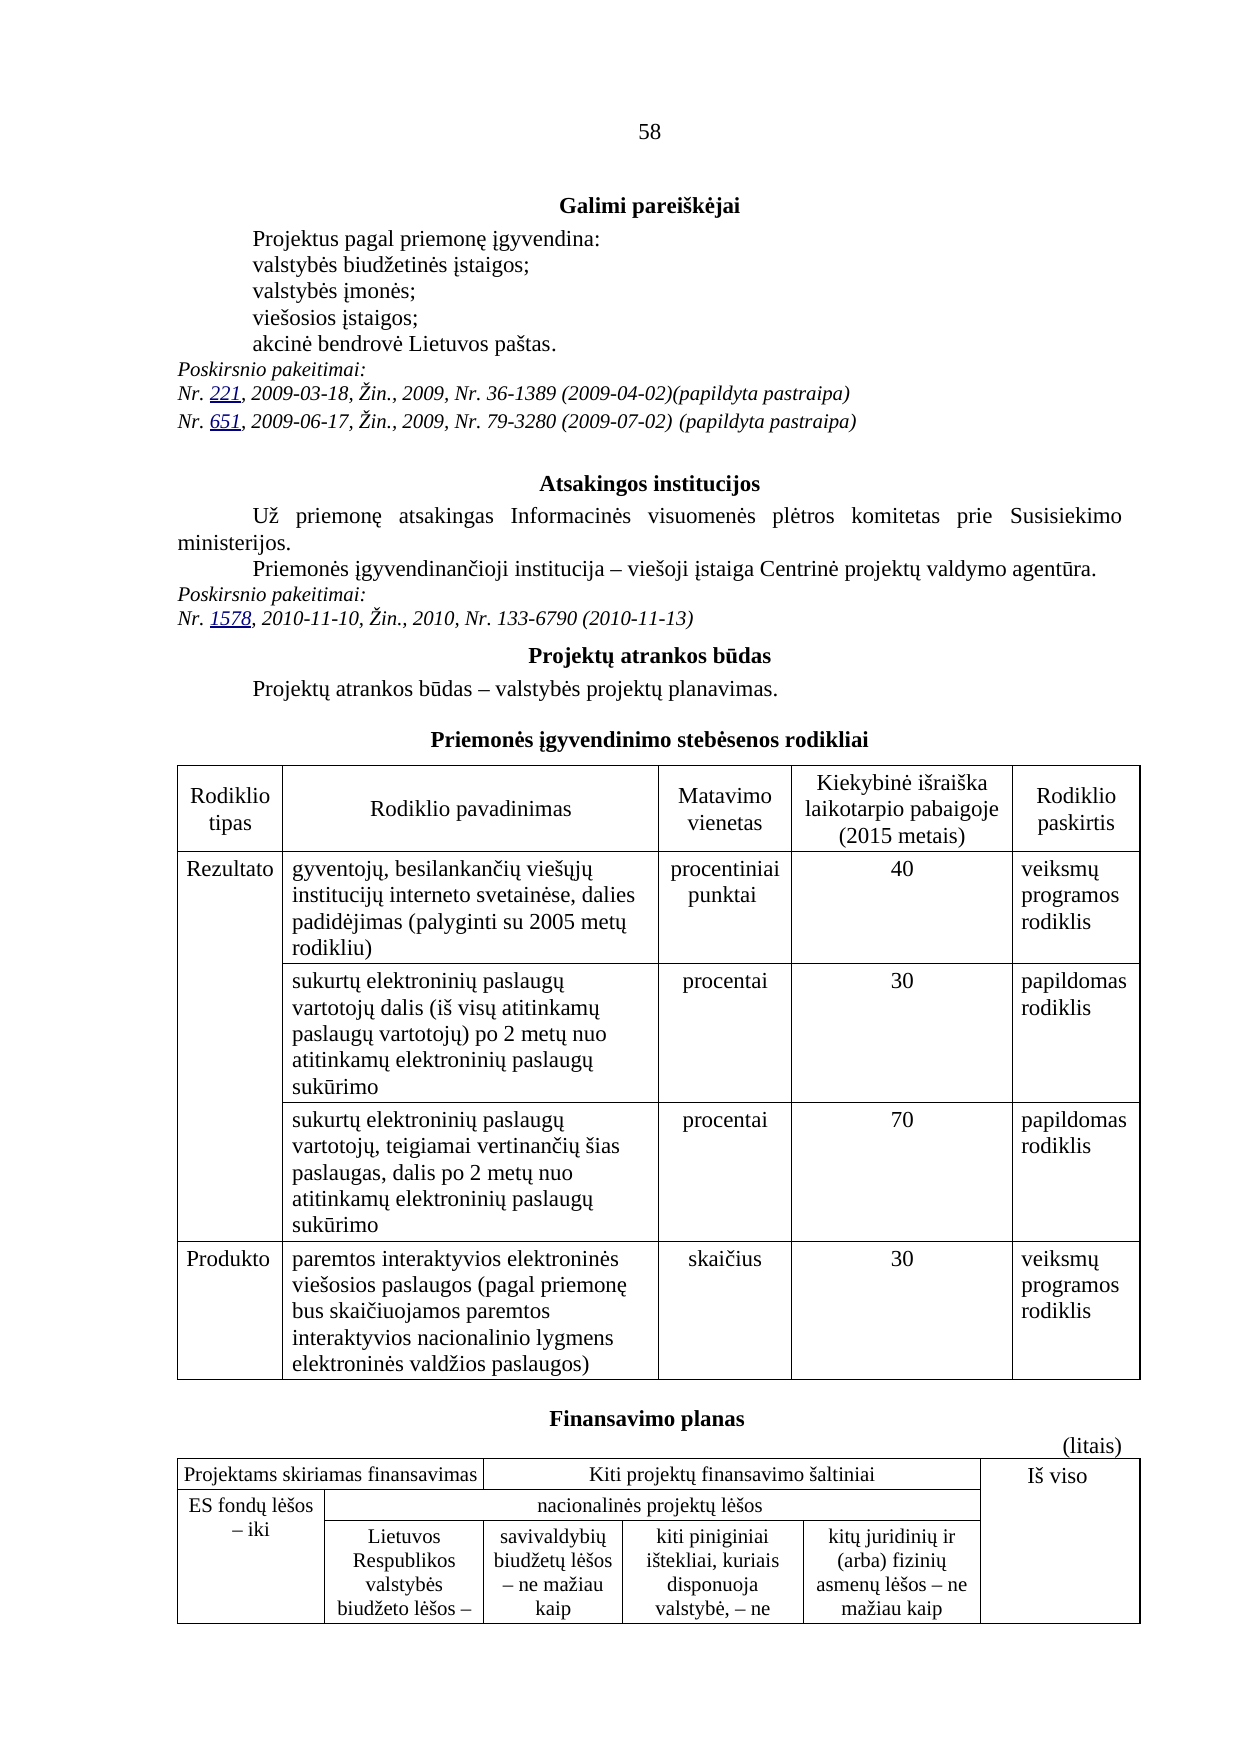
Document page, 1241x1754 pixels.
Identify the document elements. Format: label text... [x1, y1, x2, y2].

table_header Rodiklio pavadinimas [283, 766, 658, 851]
table_cell papildomas rodiklis [1013, 1103, 1139, 1241]
table_cell veiksmų programos rodiklis [1013, 852, 1139, 963]
text (litais) [177, 1432, 1122, 1458]
table_header Kiekybinė išraiška laikotarpio pabaigoje (2015 metais) [792, 766, 1012, 851]
table_cell sukurtų elektroninių paslaugų vartotojų, teigiamai vertinančių šias paslaugas, dalis po 2 metų nuo atitinkamų elektroninių paslaugų sukūrimo [283, 1103, 658, 1241]
text valstybės biudžetinės įstaigos; [177, 251, 1122, 277]
text Poskirsnio pakeitimai: [177, 582, 1122, 606]
table_header Rodiklio paskirtis [1013, 766, 1139, 851]
table_header Iš viso [981, 1459, 1139, 1623]
text Projektų atrankos būdas – valstybės projektų planavimas. [177, 675, 1122, 701]
text Priemonės įgyvendinimo stebėsenos rodikliai [177, 726, 1122, 753]
table_cell procentai [659, 1103, 791, 1241]
text Projektų atrankos būdas [177, 642, 1122, 669]
table_cell gyventojų, besilankančių viešųjų institucijų interneto svetainėse, dalies padidėjimas (palyginti su 2005 metų rodikliu) [283, 852, 658, 963]
table_cell procentiniai punktai [659, 852, 791, 963]
text Finansavimo planas [177, 1405, 1122, 1432]
text Galimi pareiškėjai [177, 192, 1122, 218]
table_header Rodiklio tipas [178, 766, 282, 851]
table_cell nacionalinės projektų lėšos [325, 1490, 980, 1520]
text viešosios įstaigos; [177, 304, 1122, 330]
table_cell 30 [792, 964, 1012, 1102]
text Nr. 1578, 2010-11-10, Žin., 2010, Nr. 133-6790 (2010-11-13) [177, 606, 1122, 630]
table_cell Lietuvos Respublikos vals­tybės biudžeto lėšos – [325, 1521, 483, 1623]
table_cell skaičius [659, 1242, 791, 1379]
text Atsakingos institucijos [177, 470, 1122, 496]
table_cell sukurtų elektroninių paslaugų vartotojų dalis (iš visų atitinkamų paslaugų vartotojų) po 2 metų nuo atitinkamų elektroninių paslaugų sukūrimo [283, 964, 658, 1102]
text Poskirsnio pakeitimai: [177, 357, 1122, 381]
text akcinė bendrovė Lietuvos paštas. [177, 330, 1122, 357]
text valstybės įmonės; [177, 277, 1122, 304]
table_cell paremtos interaktyvios elektroninės viešosios paslaugos (pagal priemonę bus skaičiuojamos paremtos interaktyvios nacionalinio lygmens elektroninės valdžios paslaugos) [283, 1242, 658, 1379]
table_header Projektams skiriamas finansavimas [178, 1459, 483, 1489]
table_cell 40 [792, 852, 1012, 963]
table_cell Rezultato [178, 852, 282, 1241]
text Priemonės įgyvendinančioji institucija – viešoji įstaiga Centrinė projektų valdymo agentūra. [177, 555, 1122, 582]
text Projektus pagal priemonę įgyvendina: [177, 225, 1122, 251]
table_header Matavimo vienetas [659, 766, 791, 851]
table_cell Produkto [178, 1242, 282, 1379]
table_cell savivaldybių biudžetų lėšos – ne mažiau kaip [484, 1521, 622, 1623]
table_cell ES fondų lėšos – iki [178, 1490, 324, 1623]
table_header Kiti projektų finansavimo šaltiniai [484, 1459, 980, 1489]
table_cell 30 [792, 1242, 1012, 1379]
text Nr. 221, 2009-03-18, Žin., 2009, Nr. 36-1389 (2009-04-02)(papildyta pastraipa) [177, 381, 1122, 405]
text Už priemonę atsakingas Informacinės visuomenės plėtros komitetas prie Susisiekimo ministerijos. [177, 503, 1122, 555]
table_cell kiti piniginiai ištekliai, kuriais disponuoja valstybė, – ne [623, 1521, 803, 1623]
table_cell veiksmų programos rodiklis [1013, 1242, 1139, 1379]
table_cell procentai [659, 964, 791, 1102]
table_cell 70 [792, 1103, 1012, 1241]
table_cell papildomas rodiklis [1013, 964, 1139, 1102]
text Nr. 651, 2009-06-17, Žin., 2009, Nr. 79-3280 (2009-07-02) (papildyta pastraipa) [177, 405, 1122, 433]
table_cell kitų juridinių ir (arba) fizinių asmenų lėšos – ne mažiau kaip [804, 1521, 980, 1623]
